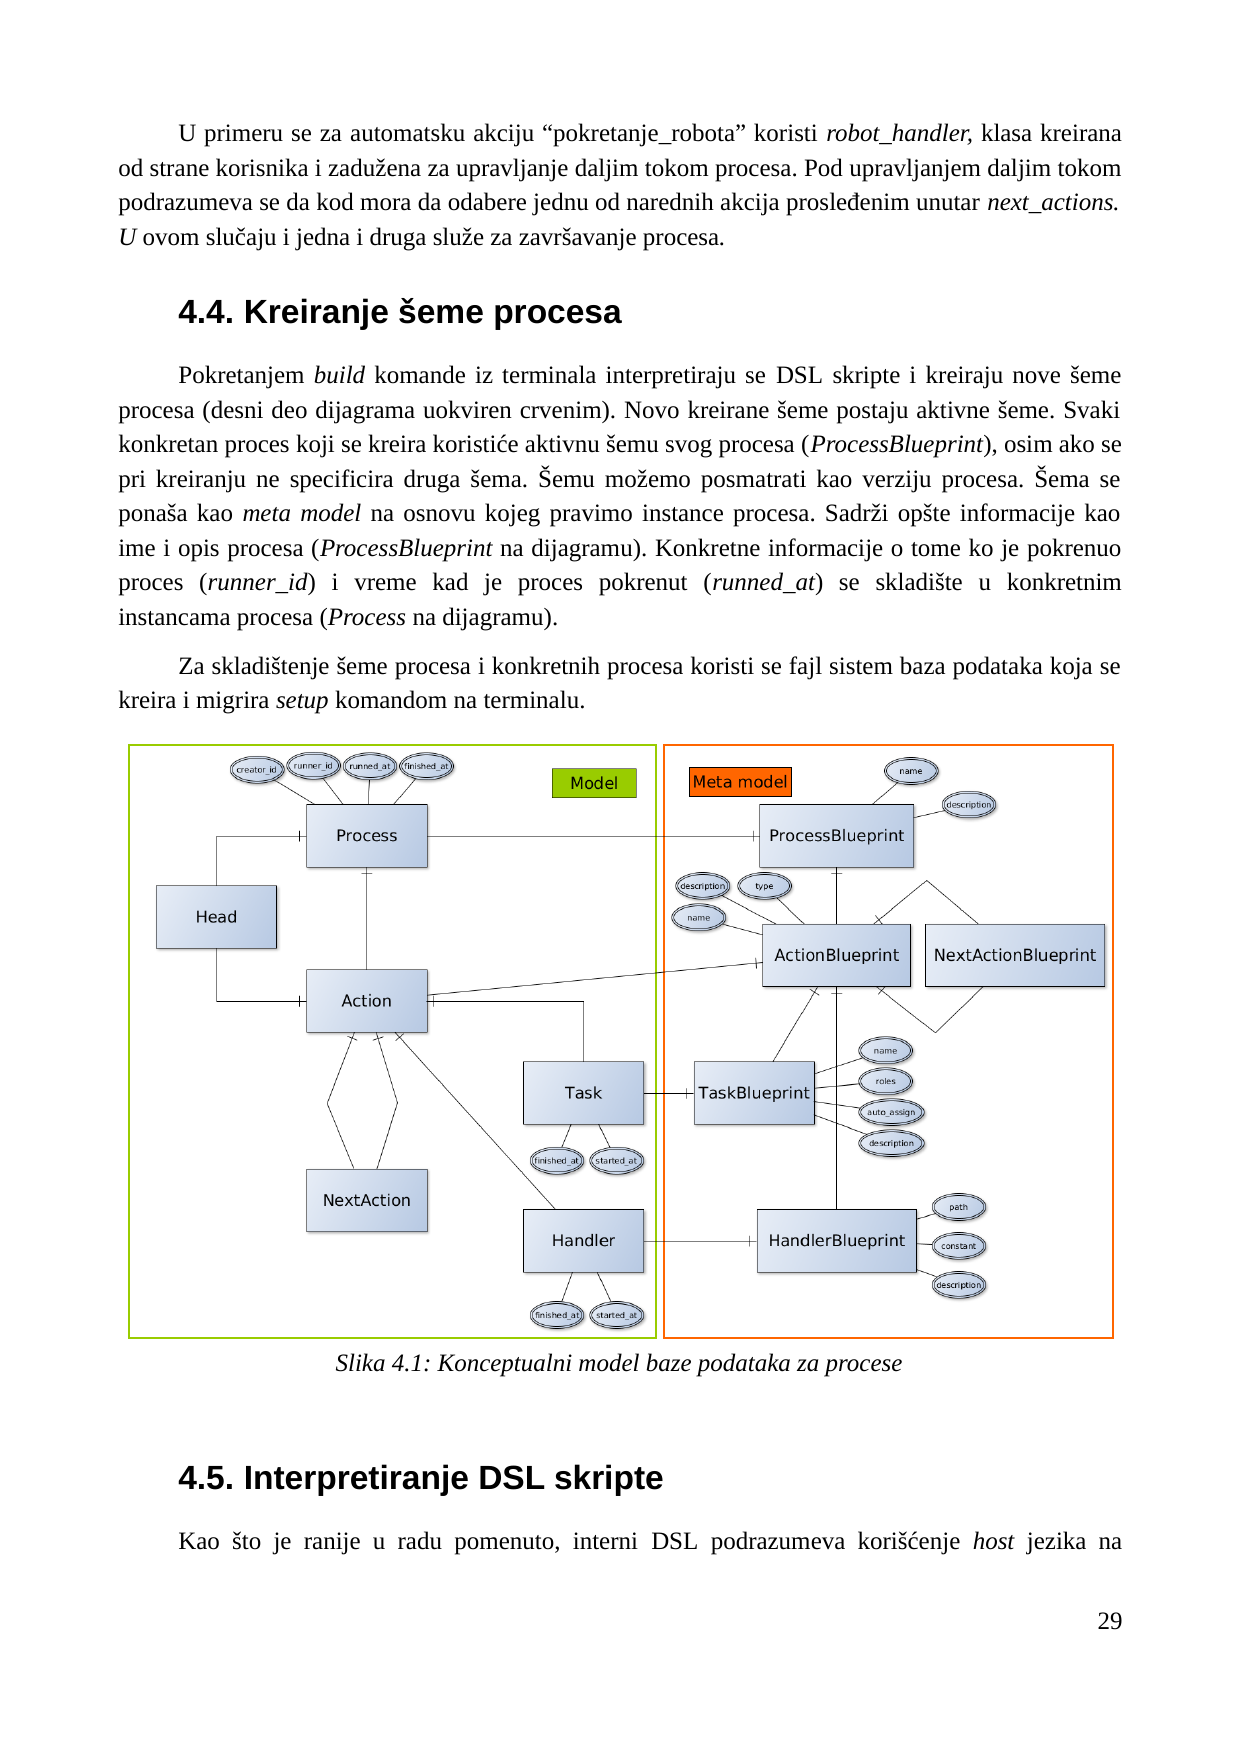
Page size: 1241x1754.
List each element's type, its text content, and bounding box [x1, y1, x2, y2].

text U primeru se za automatsku akciju “pokretanje_robota” koristi robot_handler, klasa kreirana od strane korisnika i zadužena za upravljanje daljim tokom procesa. Pod upravljanjem daljim tokom podrazumeva se da kod mora da odabere jednu od narednih akcija prosleđenim unutar next_actions. U ovom slučaju i jedna i druga služe za završavanje procesa. [118, 118, 1122, 250]
subtitle Kreiranje šeme procesa [118, 292, 1122, 330]
text Slika 4.1: Konceptualni model baze podataka za procese [118, 1348, 1122, 1377]
subtitle Interpretiranje DSL skripte [118, 1458, 1122, 1496]
text Za skladištenje šeme procesa i konkretnih procesa koristi se fajl sistem baza podataka koja se kreira i migrira setup komandom na terminalu. [118, 651, 1122, 714]
text Pokretanjem build komande iz terminala interpretiraju se DSL skripte i kreiraju nove šeme procesa (desni deo dijagrama uokviren crvenim). Novo kreirane šeme postaju aktivne šeme. Svaki konkretan proces koji se kreira koristiće aktivnu šemu svog procesa (ProcessBlueprint), osim ako se pri kreiranju ne specificira druga šema. Šemu možemo posmatrati kao verziju procesa. Šema se ponaša kao meta model na osnovu kojeg pravimo instance procesa. Sadrži opšte informacije kao ime i opis procesa (ProcessBlueprint na dijagramu). Konkretne informacije o tome ko je pokrenuo proces (runner_id) i vreme kad je proces pokrenut (runned_at) se skladište u konkretnim instancama procesa (Process na dijagramu). [118, 360, 1122, 630]
picture [118, 734, 1123, 1348]
text Kao što je ranije u radu pomenuto, interni DSL podrazumeva korišćenje host jezika na [118, 1526, 1122, 1555]
